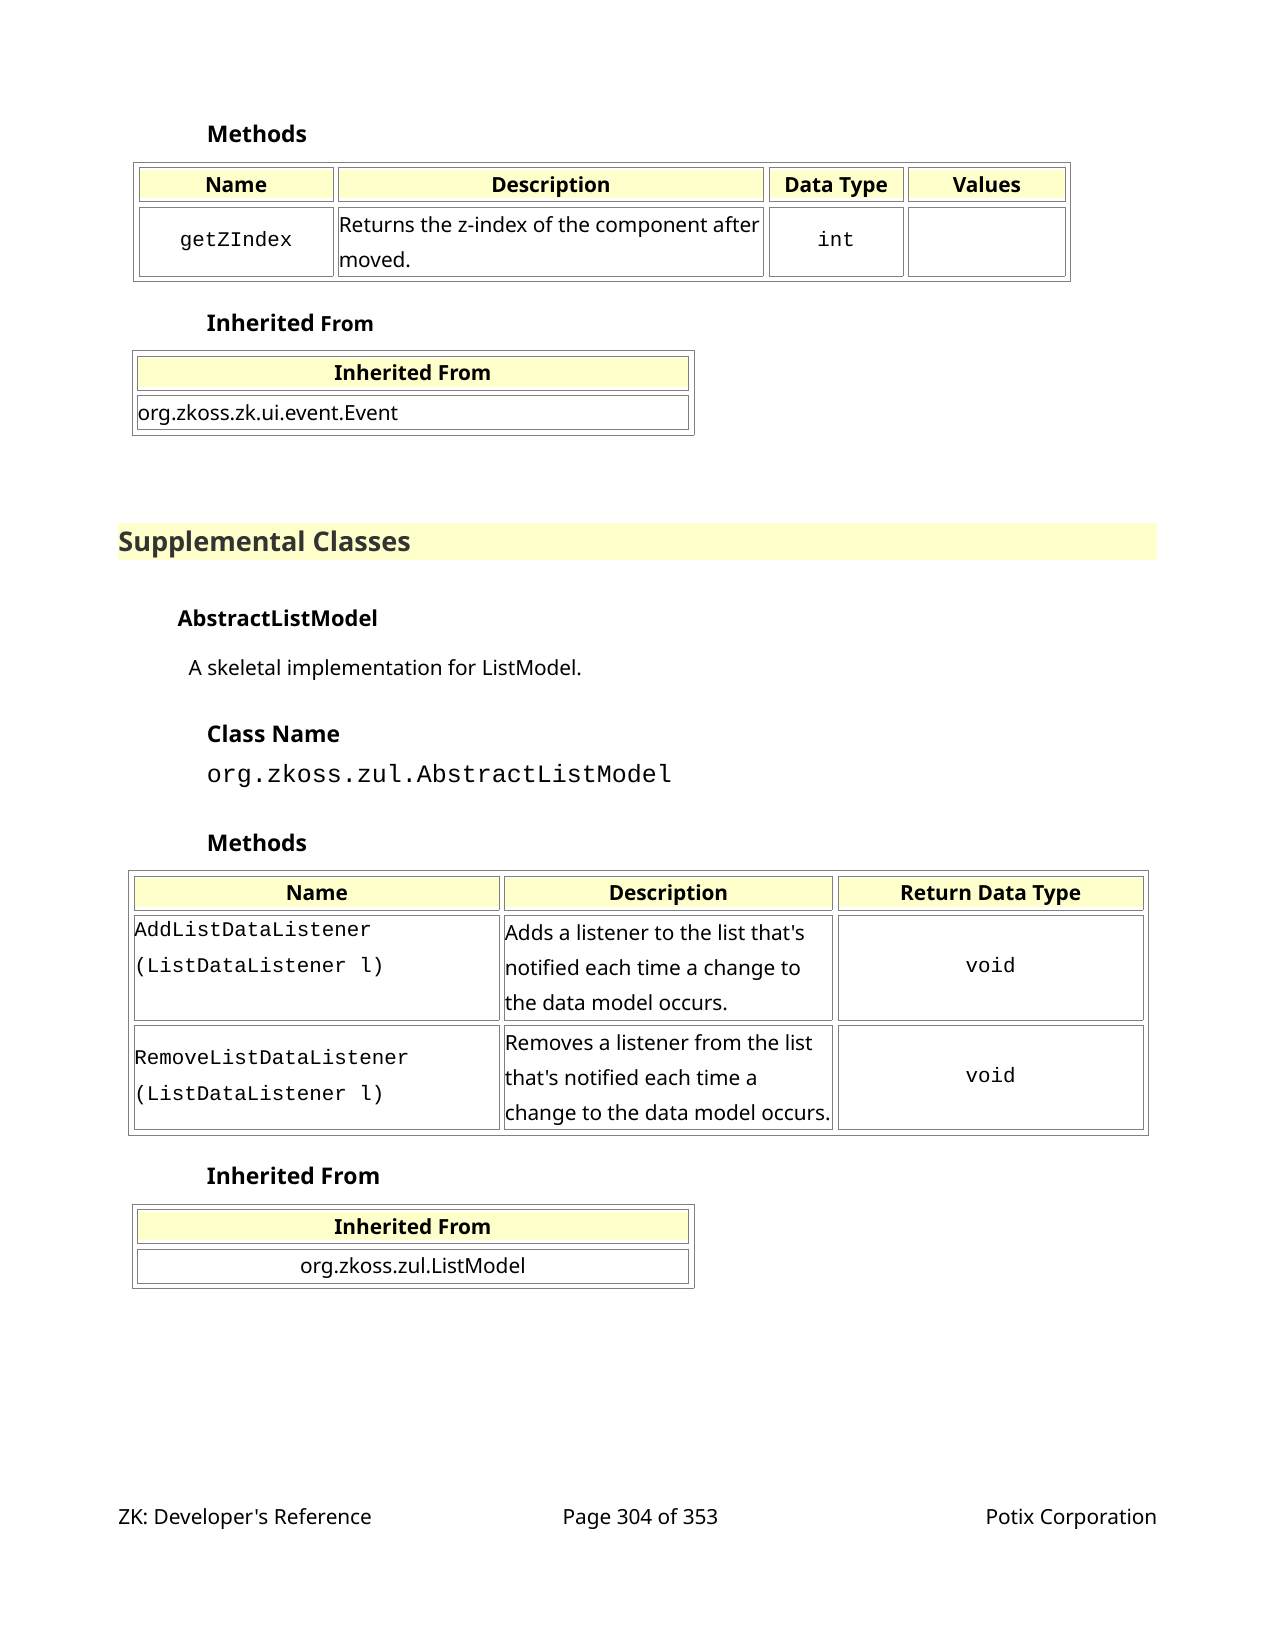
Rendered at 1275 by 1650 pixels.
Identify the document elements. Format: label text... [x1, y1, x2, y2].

table_header Inherited From [134, 351, 691, 390]
table_header Inherited From [134, 1205, 691, 1243]
text org.zkoss.zul.AbstractListModel [207, 762, 1157, 790]
subtitle Methods [207, 118, 1157, 149]
table_header Data Type [766, 163, 906, 201]
table_cell getZIndex [136, 201, 336, 276]
table_cell Adds a listener to the list that's notified each time a change to the data model occurs. [502, 910, 835, 1019]
subtitle Inherited From [207, 306, 1157, 338]
subtitle Methods [207, 826, 1157, 858]
subtitle AbstractListModel [177, 602, 1157, 632]
table_cell org.zkoss.zk.ui.event.Event [134, 390, 691, 429]
table_header Description [502, 871, 835, 909]
subtitle Supplemental Classes [118, 523, 1157, 560]
table_header Name [131, 871, 502, 909]
table_cell RemoveListDataListener (ListDataListener l) [131, 1020, 502, 1129]
table_cell void [835, 1020, 1146, 1129]
table_cell AddListDataListener (ListDataListener l) [131, 910, 502, 1019]
table_header Values [906, 163, 1068, 201]
table_header Return Data Type [835, 871, 1146, 909]
table_header Description [336, 163, 766, 201]
table_cell void [835, 910, 1146, 1019]
table_cell int [766, 201, 906, 276]
table_cell Returns the z-index of the component after moved. [336, 201, 766, 276]
subtitle Class Name [207, 718, 1157, 749]
subtitle Inherited From [207, 1160, 1157, 1191]
table_header Name [136, 163, 336, 201]
table_cell [906, 201, 1068, 276]
table_cell Removes a listener from the list that's notified each time a change to the data model occurs. [502, 1020, 835, 1129]
table_cell [909, 208, 1065, 276]
text A skeletal implementation for ListModel. [177, 653, 1157, 681]
table_cell org.zkoss.zul.ListModel [134, 1243, 691, 1282]
